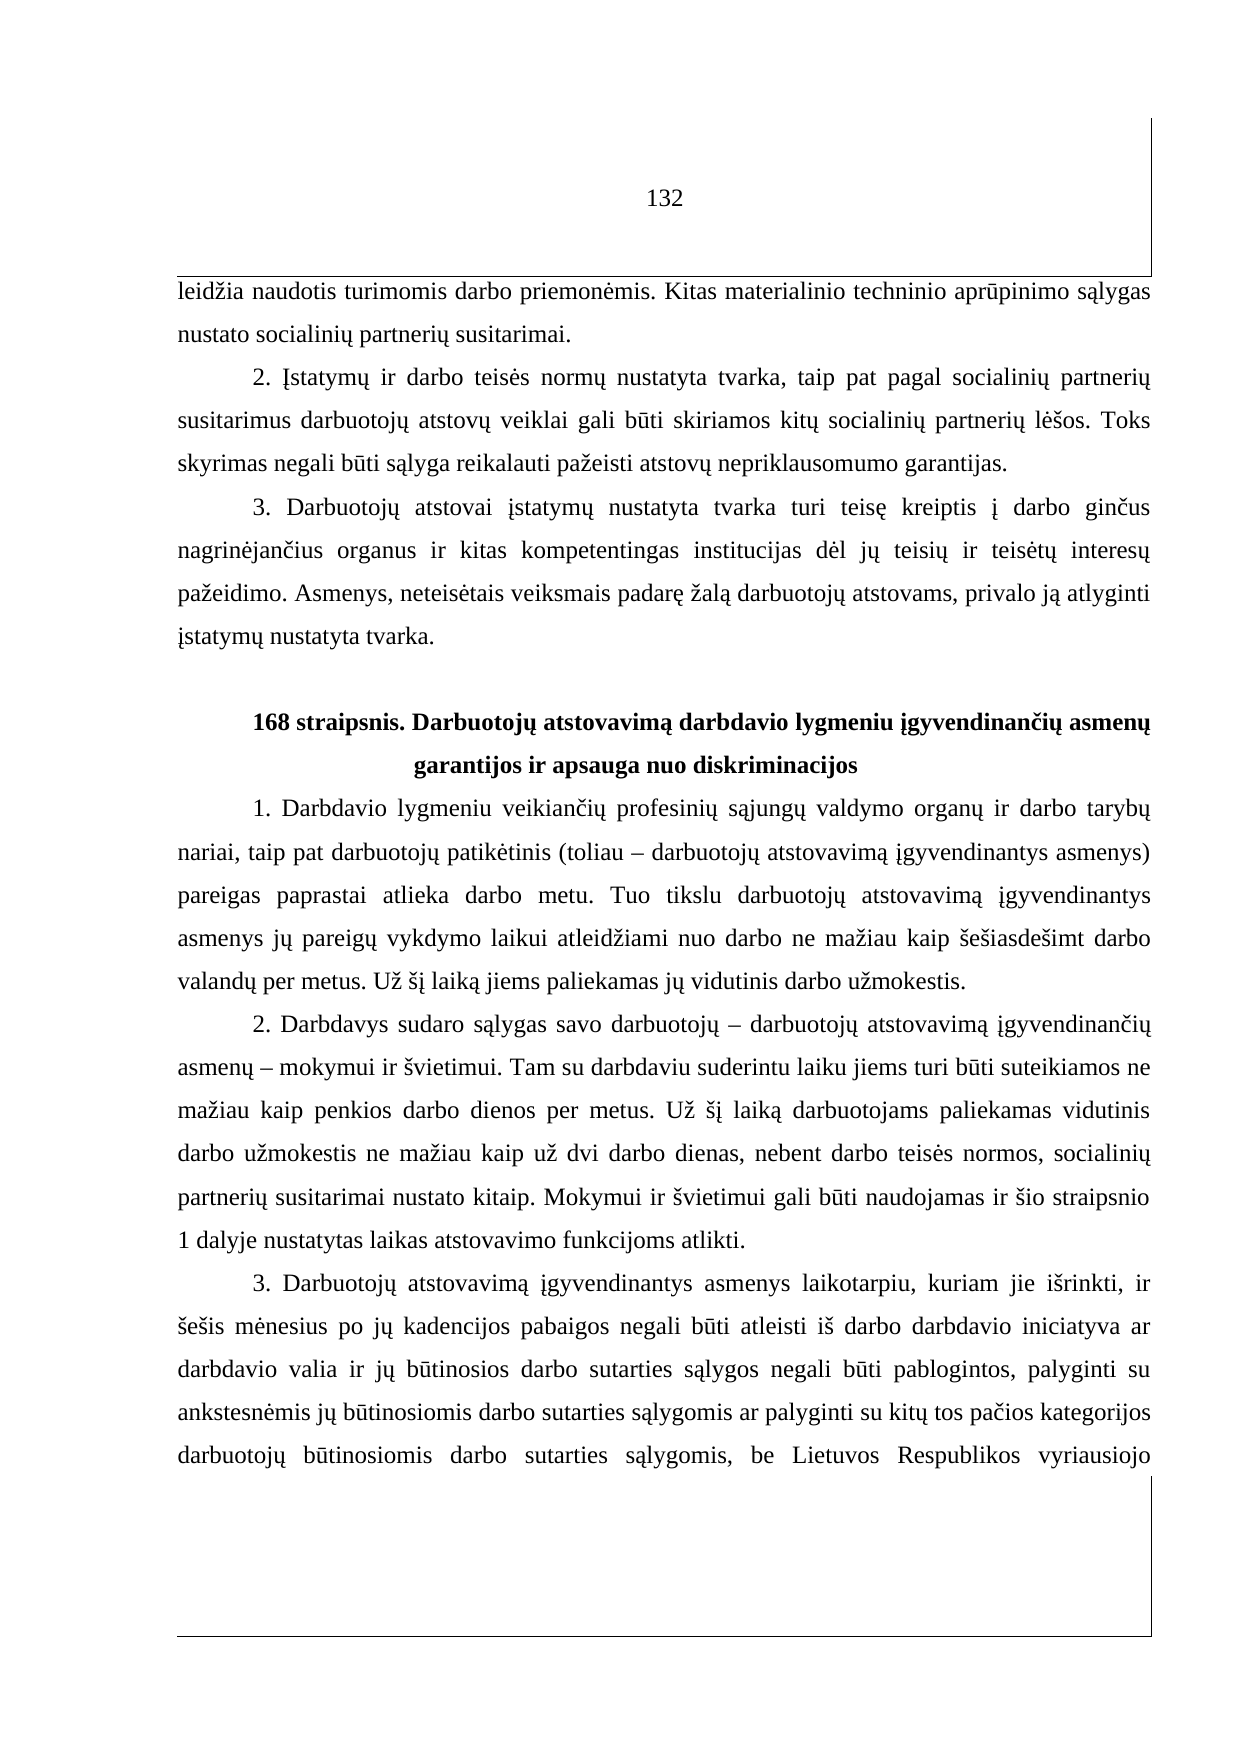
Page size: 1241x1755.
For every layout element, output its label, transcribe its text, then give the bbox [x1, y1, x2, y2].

text 3. Darbuotojų atstovai įstatymų nustatyta tvarka turi teisę kreiptis į darbo ginčus nagrinėjančius organus ir kitas kompetentingas institucijas dėl jų teisių ir teisėtų interesų pažeidimo. Asmenys, neteisėtais veiksmais padarę žalą darbuotojų atstovams, privalo ją atlyginti įstatymų nustatyta tvarka. [177, 492, 1152, 650]
text 1. Darbdavio lygmeniu veikiančių profesinių sąjungų valdymo organų ir darbo tarybų nariai, taip pat darbuotojų patikėtinis (toliau – darbuotojų atstovavimą įgyvendinantys asmenys) pareigas paprastai atlieka darbo metu. Tuo tikslu darbuotojų atstovavimą įgyvendinantys asmenys jų pareigų vykdymo laikui atleidžiami nuo darbo ne mažiau kaip šešiasdešimt darbo valandų per metus. Už šį laiką jiems paliekamas jų vidutinis darbo užmokestis. [177, 793, 1152, 995]
subtitle 168 straipsnis. Darbuotojų atstovavimą darbdavio lygmeniu įgyvendinančių asmenų garantijos ir apsauga nuo diskriminacijos [252, 707, 1152, 779]
text 2. Įstatymų ir darbo teisės normų nustatyta tvarka, taip pat pagal socialinių partnerių susitarimus darbuotojų atstovų veiklai gali būti skiriamos kitų socialinių partnerių lėšos. Toks skyrimas negali būti sąlyga reikalauti pažeisti atstovų nepriklausomumo garantijas. [177, 362, 1152, 477]
text 3. Darbuotojų atstovavimą įgyvendinantys asmenys laikotarpiu, kuriam jie išrinkti, ir šešis mėnesius po jų kadencijos pabaigos negali būti atleisti iš darbo darbdavio iniciatyva ar darbdavio valia ir jų būtinosios darbo sutarties sąlygos negali būti pablogintos, palyginti su ankstesnėmis jų būtinosiomis darbo sutarties sąlygomis ar palyginti su kitų tos pačios kategorijos darbuotojų būtinosiomis darbo sutarties sąlygomis, be Lietuvos Respublikos vyriausiojo [177, 1268, 1152, 1469]
text leidžia naudotis turimomis darbo priemonėmis. Kitas materialinio techninio aprūpinimo sąlygas nustato socialinių partnerių susitarimai. [177, 276, 1152, 348]
text 2. Darbdavys sudaro sąlygas savo darbuotojų – darbuotojų atstovavimą įgyvendinančių asmenų – mokymui ir švietimui. Tam su darbdaviu suderintu laiku jiems turi būti suteikiamos ne mažiau kaip penkios darbo dienos per metus. Už šį laiką darbuotojams paliekamas vidutinis darbo užmokestis ne mažiau kaip už dvi darbo dienas, nebent darbo teisės normos, socialinių partnerių susitarimai nustato kitaip. Mokymui ir švietimui gali būti naudojamas ir šio straipsnio 1 dalyje nustatytas laikas atstovavimo funkcijoms atlikti. [177, 1009, 1152, 1253]
